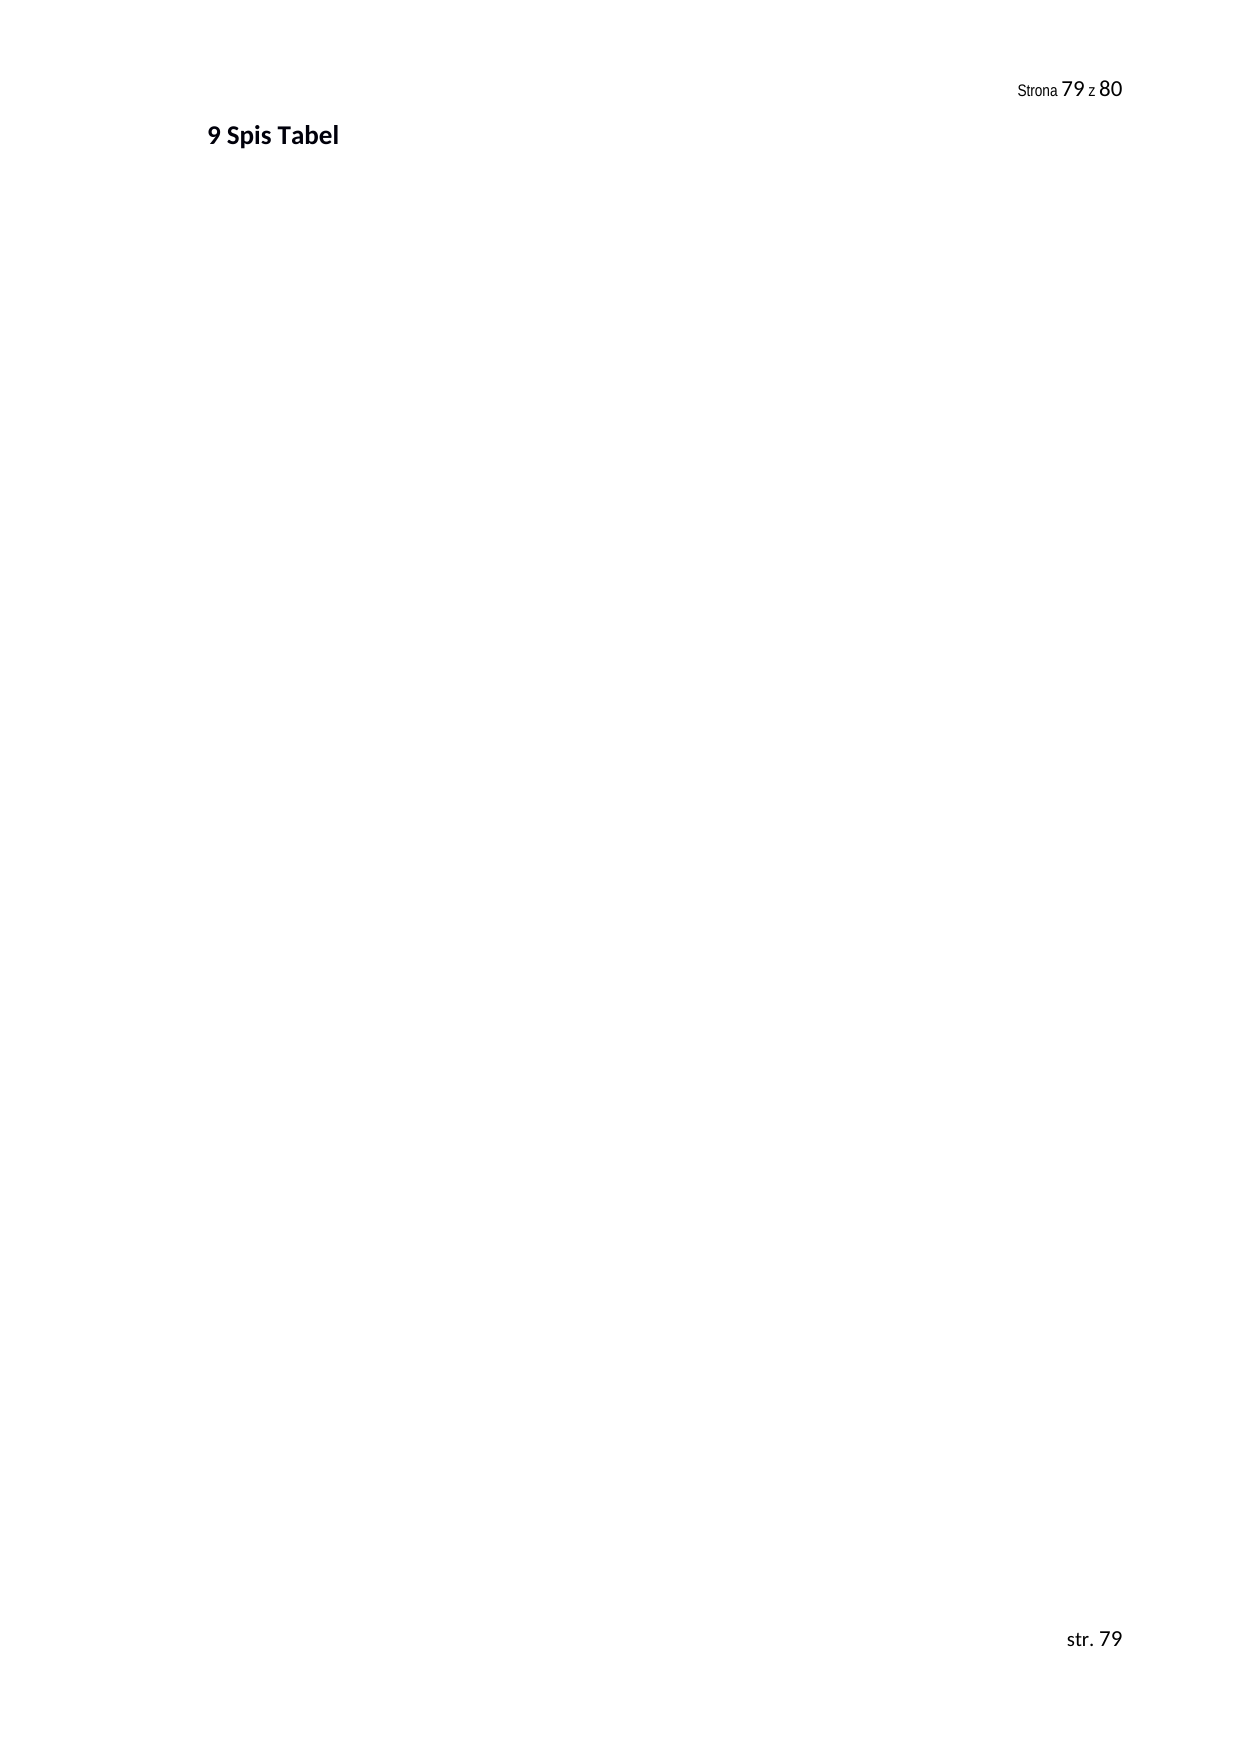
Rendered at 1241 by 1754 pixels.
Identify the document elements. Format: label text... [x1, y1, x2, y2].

subtitle 9 Spis Tabel [207, 118, 1122, 151]
